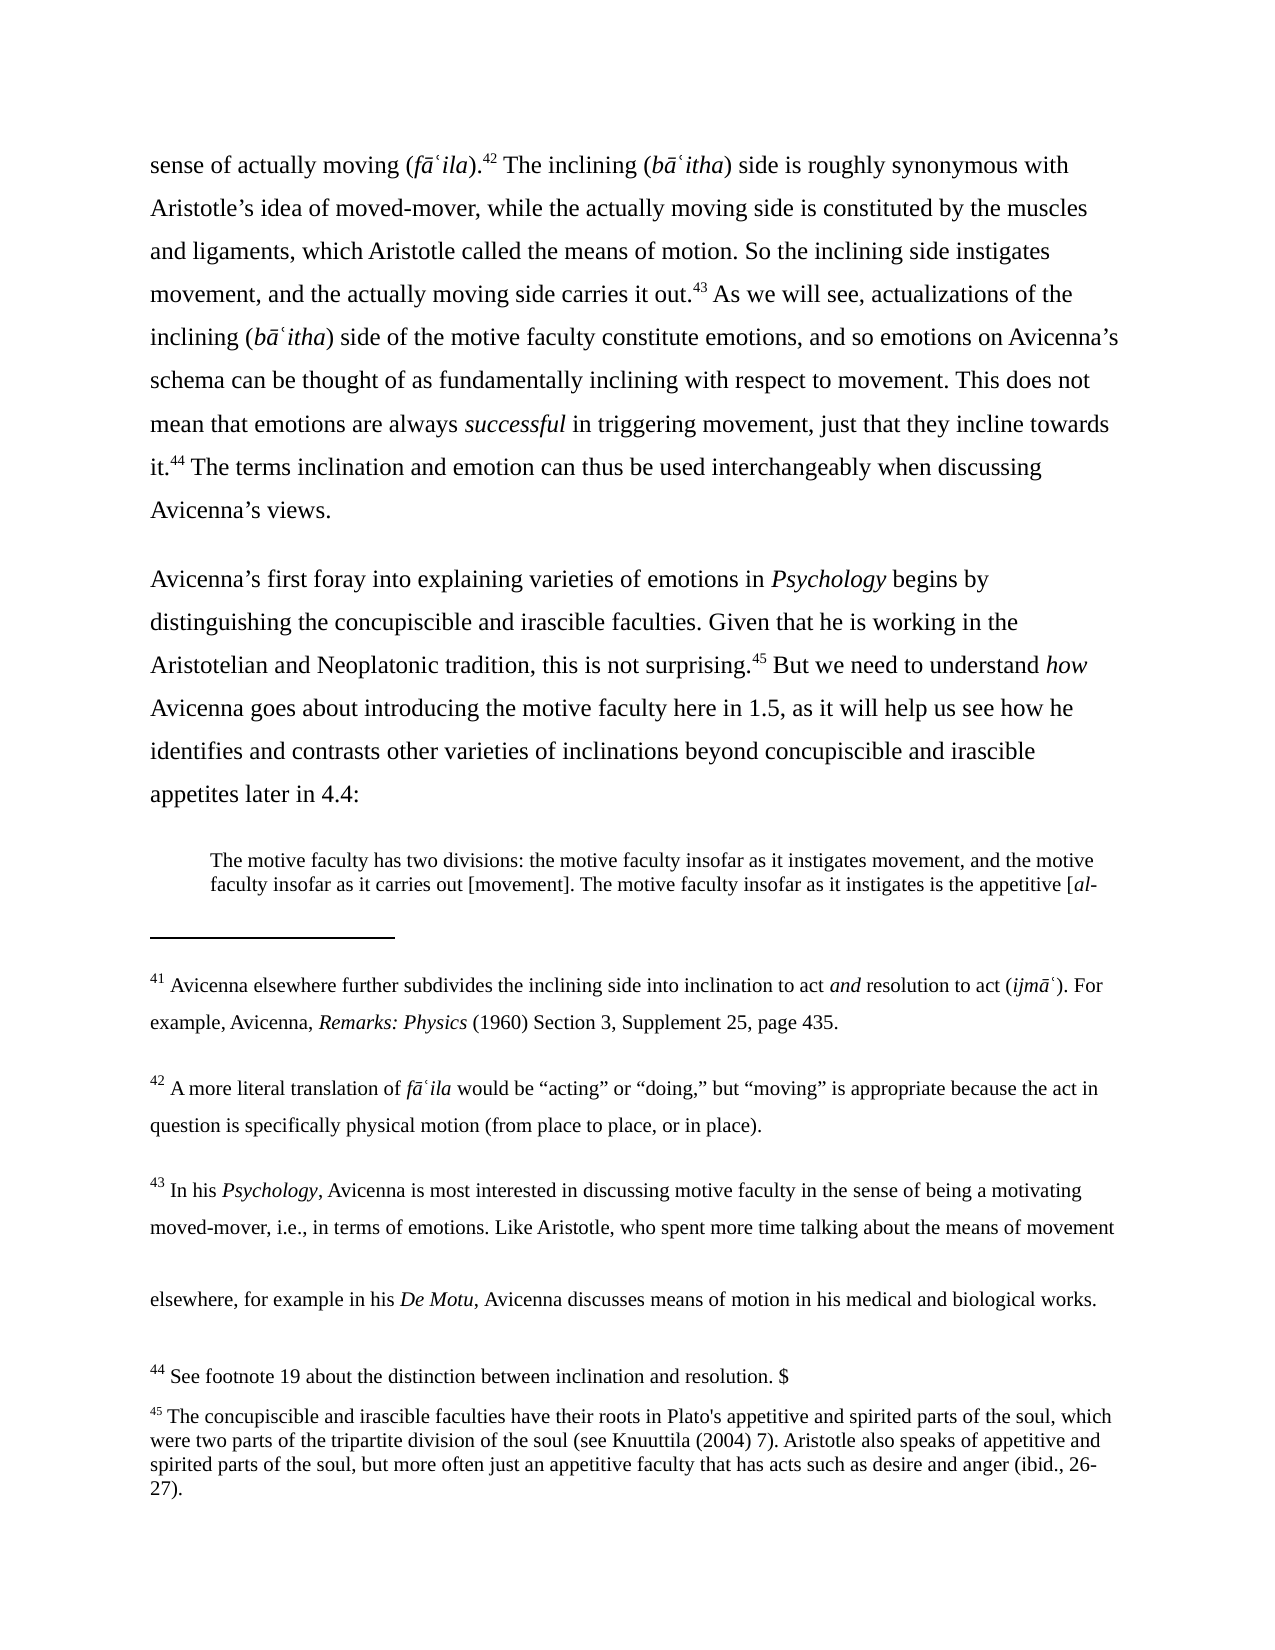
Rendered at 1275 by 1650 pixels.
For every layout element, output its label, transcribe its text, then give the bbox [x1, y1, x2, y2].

text See footnote 19 about the distinction between inclination and resolution. $ [150, 1361, 1125, 1389]
text In his Psychology, Avicenna is most interested in discussing motive faculty in the sense of being a motivating moved-mover, i.e., in terms of emotions. Like Aristotle, who spent more time talking about the means of movement elsewhere, for example in his De Motu, Avicenna discusses means of motion in his medical and biological works. [150, 1174, 1125, 1311]
text The concupiscible and irascible faculties have their roots in Plato's appetitive and spirited parts of the soul, which were two parts of the tripartite division of the soul (see Knuuttila (2004) 7). Aristotle also speaks of appetitive and spirited parts of the soul, but more often just an appetitive faculty that has acts such as desire and anger (ibid., 26-27). [150, 1404, 1125, 1500]
text A more literal translation of fāʿila would be “acting” or “doing,” but “moving” is appropriate because the act in question is specifically physical motion (from place to place, or in place). [150, 1072, 1125, 1137]
text sense of actually moving (fāʿila). The inclining (bāʿitha) side is roughly synonymous with Aristotle’s idea of moved-mover, while the actually moving side is constituted by the muscles and ligaments, which Aristotle called the means of motion. So the inclining side instigates movement, and the actually moving side carries it out. As we will see, actualizations of the inclining (bāʿitha) side of the motive faculty constitute emotions, and so emotions on Avicenna’s schema can be thought of as fundamentally inclining with respect to movement. This does not mean that emotions are always successful in triggering movement, just that they incline towards it. The terms inclination and emotion can thus be used interchangeably when discussing Avicenna’s views. [150, 150, 1125, 524]
text Avicenna’s first foray into explaining varieties of emotions in Psychology begins by distinguishing the concupiscible and irascible faculties. Given that he is working in the Aristotelian and Neoplatonic tradition, this is not surprising. But we need to understand how Avicenna goes about introducing the motive faculty here in 1.5, as it will help us see how he identifies and contrasts other varieties of inclinations beyond concupiscible and irascible appetites later in 4.4: [150, 564, 1125, 808]
text Avicenna elsewhere further subdivides the inclining side into inclination to act and resolution to act (ijmāʿ). For example, Avicenna, Remarks: Physics (1960) Section 3, Supplement 25, page 435. [150, 969, 1125, 1034]
text The motive faculty has two divisions: the motive faculty insofar as it instigates movement, and the motive faculty insofar as it carries out [movement]. The motive faculty insofar as it instigates is the appetitive [al- [210, 848, 1125, 896]
